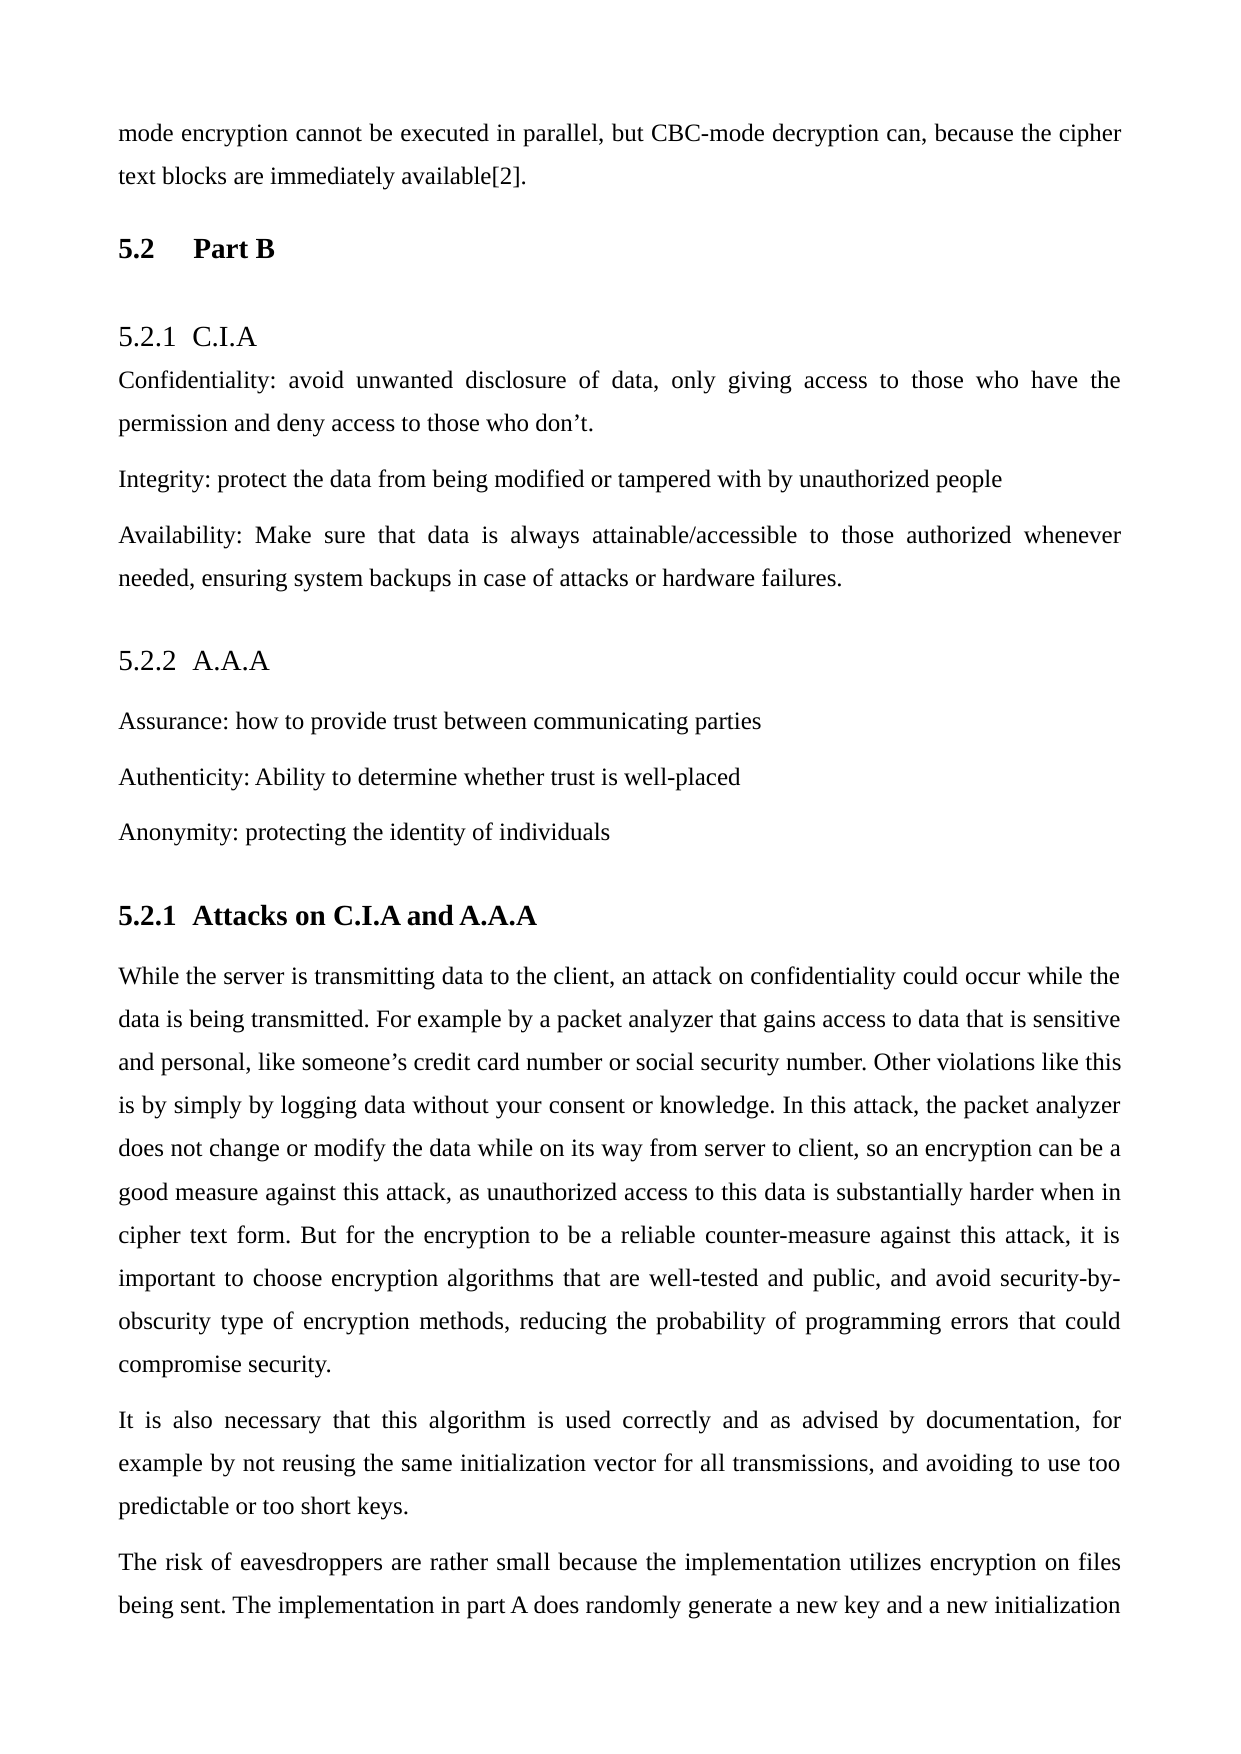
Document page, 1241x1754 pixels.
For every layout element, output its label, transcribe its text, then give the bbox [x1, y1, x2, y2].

text The risk of eavesdroppers are rather small because the implementation utilizes encryption on files being sent. The implementation in part A does randomly generate a new key and a new initialization [118, 1547, 1122, 1618]
text Authenticity: Ability to determine whether trust is well-placed [118, 762, 1122, 791]
text Assurance: how to provide trust between communicating parties [118, 706, 1122, 735]
text Anonymity: protecting the identity of individuals [118, 817, 1122, 846]
subtitle 5.2.1 C.I.A [118, 319, 1122, 353]
text Confidentiality: avoid unwanted disclosure of data, only giving access to those who have the permission and deny access to those who don’t. [118, 365, 1122, 437]
text While the server is transmitting data to the client, an attack on confidentiality could occur while the data is being transmitted. For example by a packet analyzer that gains access to data that is sensitive and personal, like someone’s credit card number or social security number. Other violations like this is by simply by logging data without your consent or knowledge. In this attack, the packet analyzer does not change or modify the data while on its way from server to client, so an encryption can be a good measure against this attack, as unauthorized access to this data is substantially harder when in cipher text form. But for the encryption to be a reliable counter-measure against this attack, it is important to choose encryption algorithms that are well-tested and public, and avoid security-by-obscurity type of encryption methods, reducing the probability of programming errors that could compromise security. [118, 961, 1122, 1378]
text It is also necessary that this algorithm is used correctly and as advised by documentation, for example by not reusing the same initialization vector for all transmissions, and avoiding to use too predictable or too short keys. [118, 1405, 1122, 1520]
subtitle 5.2.1 Attacks on C.I.A and A.A.A [118, 898, 1122, 932]
subtitle 5.2.2 A.A.A [118, 643, 1122, 677]
subtitle 5.2 Part B [118, 231, 1122, 265]
text Availability: Make sure that data is always attainable/accessible to those authorized whenever needed, ensuring system backups in case of attacks or hardware failures. [118, 520, 1122, 592]
text mode encryption cannot be executed in parallel, but CBC-mode decryption can, because the cipher text blocks are immediately available[2]. [118, 118, 1122, 190]
text Integrity: protect the data from being modified or tampered with by unauthorized people [118, 464, 1122, 493]
